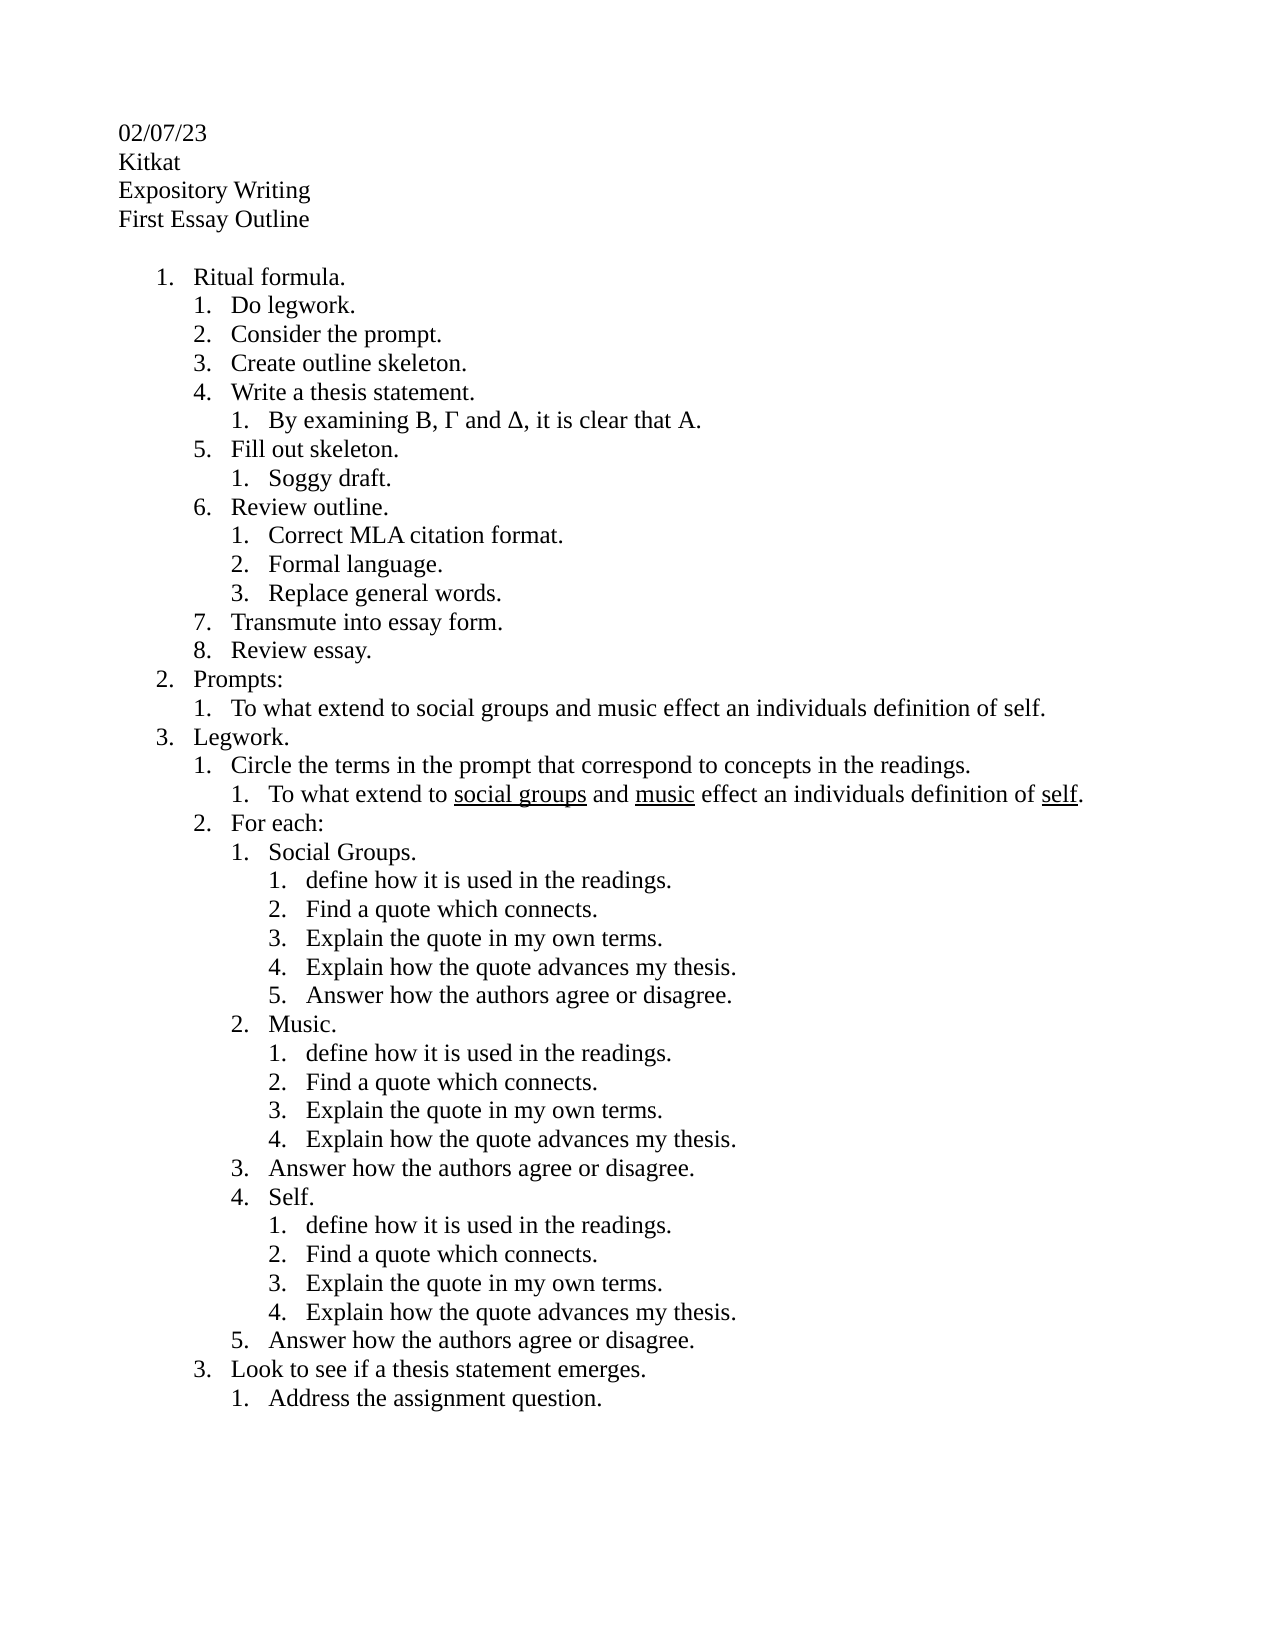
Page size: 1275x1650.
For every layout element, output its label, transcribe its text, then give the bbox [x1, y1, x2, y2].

list By examining Β, Γ and Δ, it is clear that Α. [231, 406, 1157, 434]
list Prompts: [156, 664, 1157, 693]
list Do legwork. [193, 291, 1157, 319]
list Replace general words. [231, 578, 1157, 607]
list Formal language. [231, 549, 1157, 578]
list Review outline. [193, 492, 1157, 521]
list Self. [231, 1182, 1157, 1211]
list Create outline skeleton. [193, 348, 1157, 377]
list Legwork. [156, 722, 1157, 751]
list Answer how the authors agree or disagree. [231, 1153, 1157, 1182]
list Explain the quote in my own terms. [268, 923, 1157, 952]
list Soggy draft. [231, 463, 1157, 492]
list define how it is used in the readings. [268, 1038, 1157, 1067]
list Review essay. [193, 636, 1157, 664]
list Ritual formula. [156, 262, 1157, 291]
list define how it is used in the readings. [268, 1211, 1157, 1239]
list Fill out skeleton. [193, 434, 1157, 463]
list Explain how the quote advances my thesis. [268, 1297, 1157, 1326]
list To what extend to social groups and music effect an individuals definition of self. [193, 693, 1157, 722]
text First Essay Outline [118, 204, 1157, 233]
list Explain how the quote advances my thesis. [268, 1124, 1157, 1153]
list Explain the quote in my own terms. [268, 1096, 1157, 1124]
list Address the assignment question. [231, 1383, 1157, 1412]
text 02/07/23 [118, 118, 1157, 147]
list Answer how the authors agree or disagree. [268, 981, 1157, 1009]
list Social Groups. [231, 837, 1157, 866]
list Find a quote which connects. [268, 1067, 1157, 1096]
list Find a quote which connects. [268, 1239, 1157, 1268]
list Look to see if a thesis statement emerges. [193, 1354, 1157, 1383]
list Consider the prompt. [193, 319, 1157, 348]
list Answer how the authors agree or disagree. [231, 1326, 1157, 1354]
list Find a quote which connects. [268, 894, 1157, 923]
text Kitkat [118, 147, 1157, 176]
list For each: [193, 808, 1157, 837]
list Music. [231, 1009, 1157, 1038]
list Explain how the quote advances my thesis. [268, 952, 1157, 981]
list Write a thesis statement. [193, 377, 1157, 406]
list Circle the terms in the prompt that correspond to concepts in the readings. [193, 751, 1157, 779]
list Correct MLA citation format. [231, 521, 1157, 549]
list Transmute into essay form. [193, 607, 1157, 636]
text Expository Writing [118, 176, 1157, 204]
list To what extend to social groups and music effect an individuals definition of self. [231, 779, 1157, 808]
list define how it is used in the readings. [268, 866, 1157, 894]
list Explain the quote in my own terms. [268, 1268, 1157, 1297]
